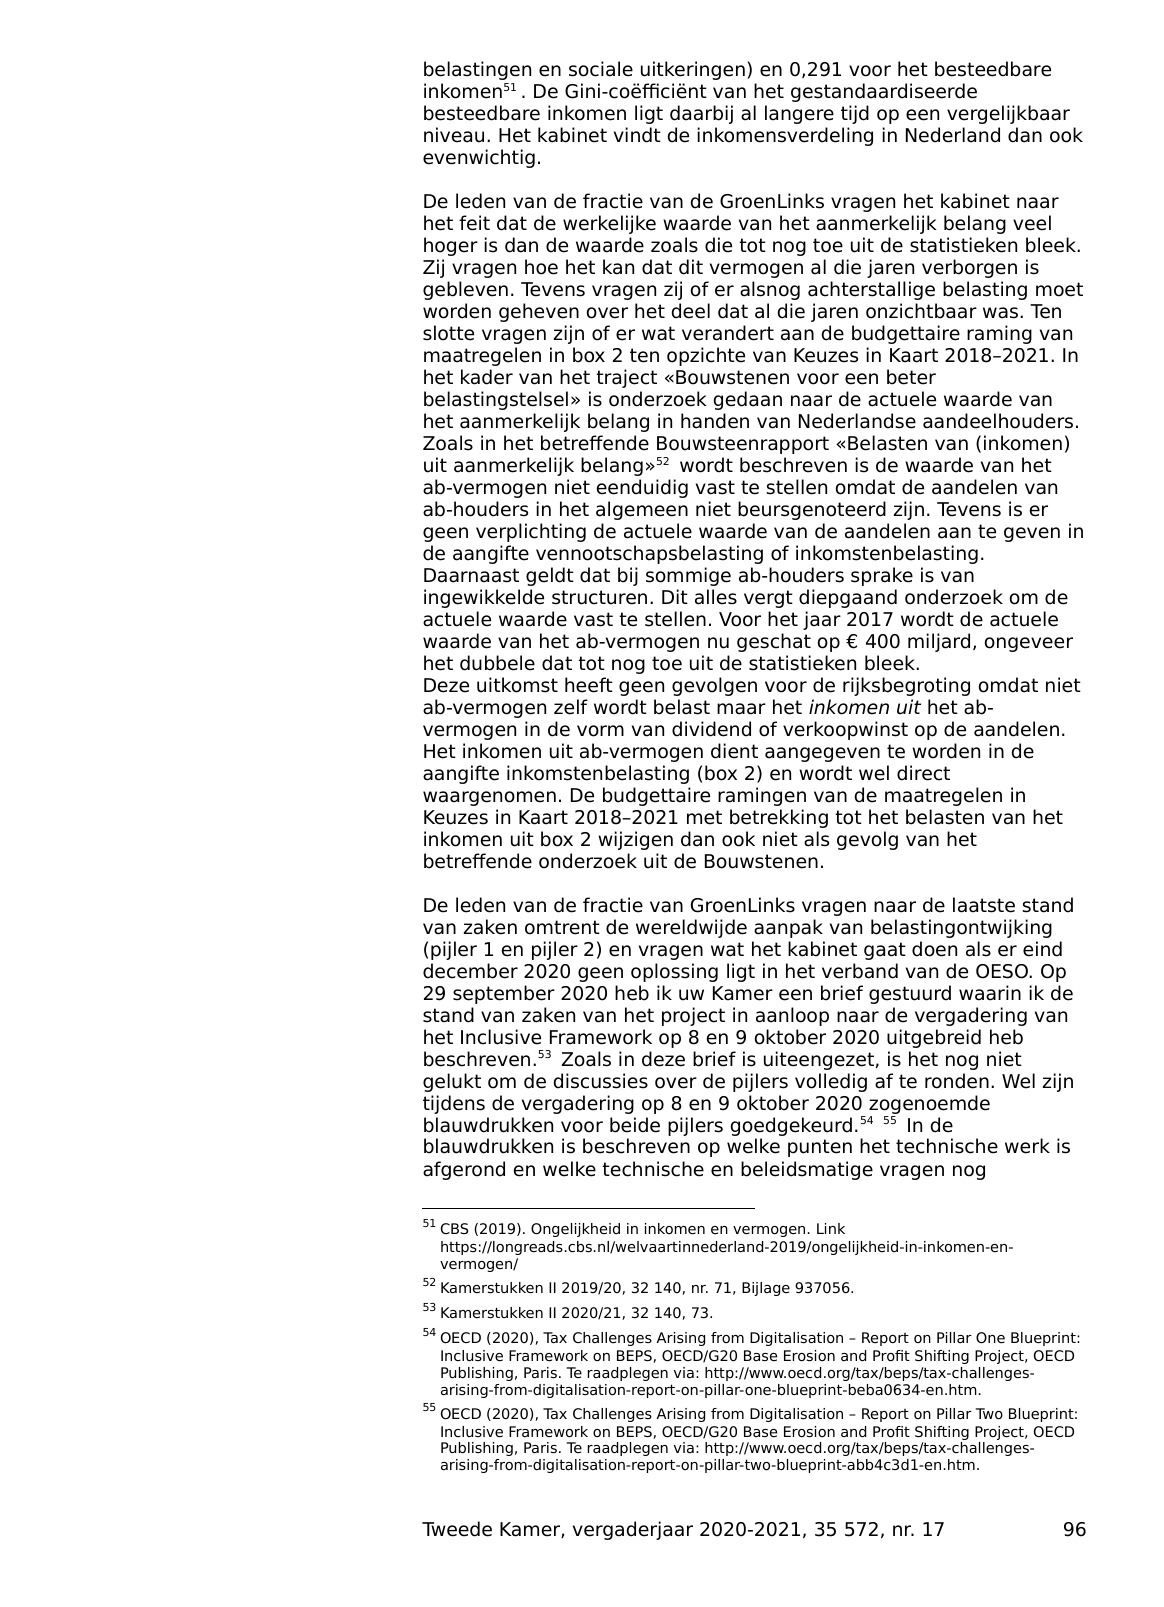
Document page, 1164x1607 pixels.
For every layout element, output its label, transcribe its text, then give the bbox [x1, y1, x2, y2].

text Kamerstukken II 2020/21, 32 140, 73. [422, 1301, 1087, 1323]
text Deze uitkomst heeft geen gevolgen voor de rijksbegroting omdat niet ab-vermogen zelf wordt belast maar het inkomen uit het ab-vermogen in de vorm van dividend of verkoopwinst op de aandelen. Het inkomen uit ab-vermogen dient aangegeven te worden in de aangifte inkomstenbelasting (box 2) en wordt wel direct waargenomen. De budgettaire ramingen van de maatregelen in Keuzes in Kaart 2018–2021 met betrekking tot het belasten van het inkomen uit box 2 wijzigen dan ook niet als gevolg van het betreffende onderzoek uit de Bouwstenen. [422, 675, 1087, 872]
text De leden van de fractie van GroenLinks vragen naar de laatste stand van zaken omtrent de wereldwijde aanpak van belastingontwijking (pijler 1 en pijler 2) en vragen wat het kabinet gaat doen als er eind december 2020 geen oplossing ligt in het verband van de OESO. Op 29 september 2020 heb ik uw Kamer een brief gestuurd waarin ik de stand van zaken van het project in aanloop naar de vergadering van het Inclusive Framework op 8 en 9 oktober 2020 uitgebreid heb beschreven. Zoals in deze brief is uiteengezet, is het nog niet gelukt om de discussies over de pijlers volledig af te ronden. Wel zijn tijdens de vergadering op 8 en 9 oktober 2020 zogenoemde blauwdrukken voor beide pijlers goedgekeurd. In de blauwdrukken is beschreven op welke punten het technische werk is afgerond en welke technische en beleidsmatige vragen nog [422, 895, 1087, 1180]
text OECD (2020), Tax Challenges Arising from Digitalisation – Report on Pillar Two Blueprint: Inclusive Framework on BEPS, OECD/G20 Base Erosion and Profit Shifting Project, OECD Publishing, Paris. Te raadplegen via: http://www.oecd.org/tax/beps/tax-challenges-arising-from-digitalisation-report-on-pillar-two-blueprint-abb4c3d1-en.htm. [422, 1402, 1087, 1474]
text belastingen en sociale uitkeringen) en 0,291 voor het besteedbare inkomen. De Gini-coëfficiënt van het gestandaardiseerde besteedbare inkomen ligt daarbij al langere tijd op een vergelijkbaar niveau. Het kabinet vindt de inkomensverdeling in Nederland dan ook evenwichtig. [422, 59, 1087, 169]
text OECD (2020), Tax Challenges Arising from Digitalisation – Report on Pillar One Blueprint: Inclusive Framework on BEPS, OECD/G20 Base Erosion and Profit Shifting Project, OECD Publishing, Paris. Te raadplegen via: http://www.oecd.org/tax/beps/tax-challenges-arising-from-digitalisation-report-on-pillar-one-blueprint-beba0634-en.htm. [422, 1326, 1087, 1399]
text CBS (2019). Ongelijkheid in inkomen en vermogen. Link https://longreads.cbs.nl/welvaartinnederland-2019/ongelijkheid-in-inkomen-en-vermogen/ [422, 1217, 1087, 1273]
text Kamerstukken II 2019/20, 32 140, nr. 71, Bijlage 937056. [422, 1276, 1087, 1298]
text De leden van de fractie van de GroenLinks vragen het kabinet naar het feit dat de werkelijke waarde van het aanmerkelijk belang veel hoger is dan de waarde zoals die tot nog toe uit de statistieken bleek. Zij vragen hoe het kan dat dit vermogen al die jaren verborgen is gebleven. Tevens vragen zij of er alsnog achterstallige belasting moet worden geheven over het deel dat al die jaren onzichtbaar was. Ten slotte vragen zijn of er wat verandert aan de budgettaire raming van maatregelen in box 2 ten opzichte van Keuzes in Kaart 2018–2021. In het kader van het traject «Bouwstenen voor een beter belastingstelsel» is onderzoek gedaan naar de actuele waarde van het aanmerkelijk belang in handen van Nederlandse aandeelhouders. Zoals in het betreffende Bouwsteenrapport «Belasten van (inkomen) uit aanmerkelijk belang» wordt beschreven is de waarde van het ab-vermogen niet eenduidig vast te stellen omdat de aandelen van ab-houders in het algemeen niet beursgenoteerd zijn. Tevens is er geen verplichting de actuele waarde van de aandelen aan te geven in de aangifte vennootschapsbelasting of inkomstenbelasting. Daarnaast geldt dat bij sommige ab-houders sprake is van ingewikkelde structuren. Dit alles vergt diepgaand onderzoek om de actuele waarde vast te stellen. Voor het jaar 2017 wordt de actuele waarde van het ab-vermogen nu geschat op € 400 miljard, ongeveer het dubbele dat tot nog toe uit de statistieken bleek. [422, 191, 1087, 675]
